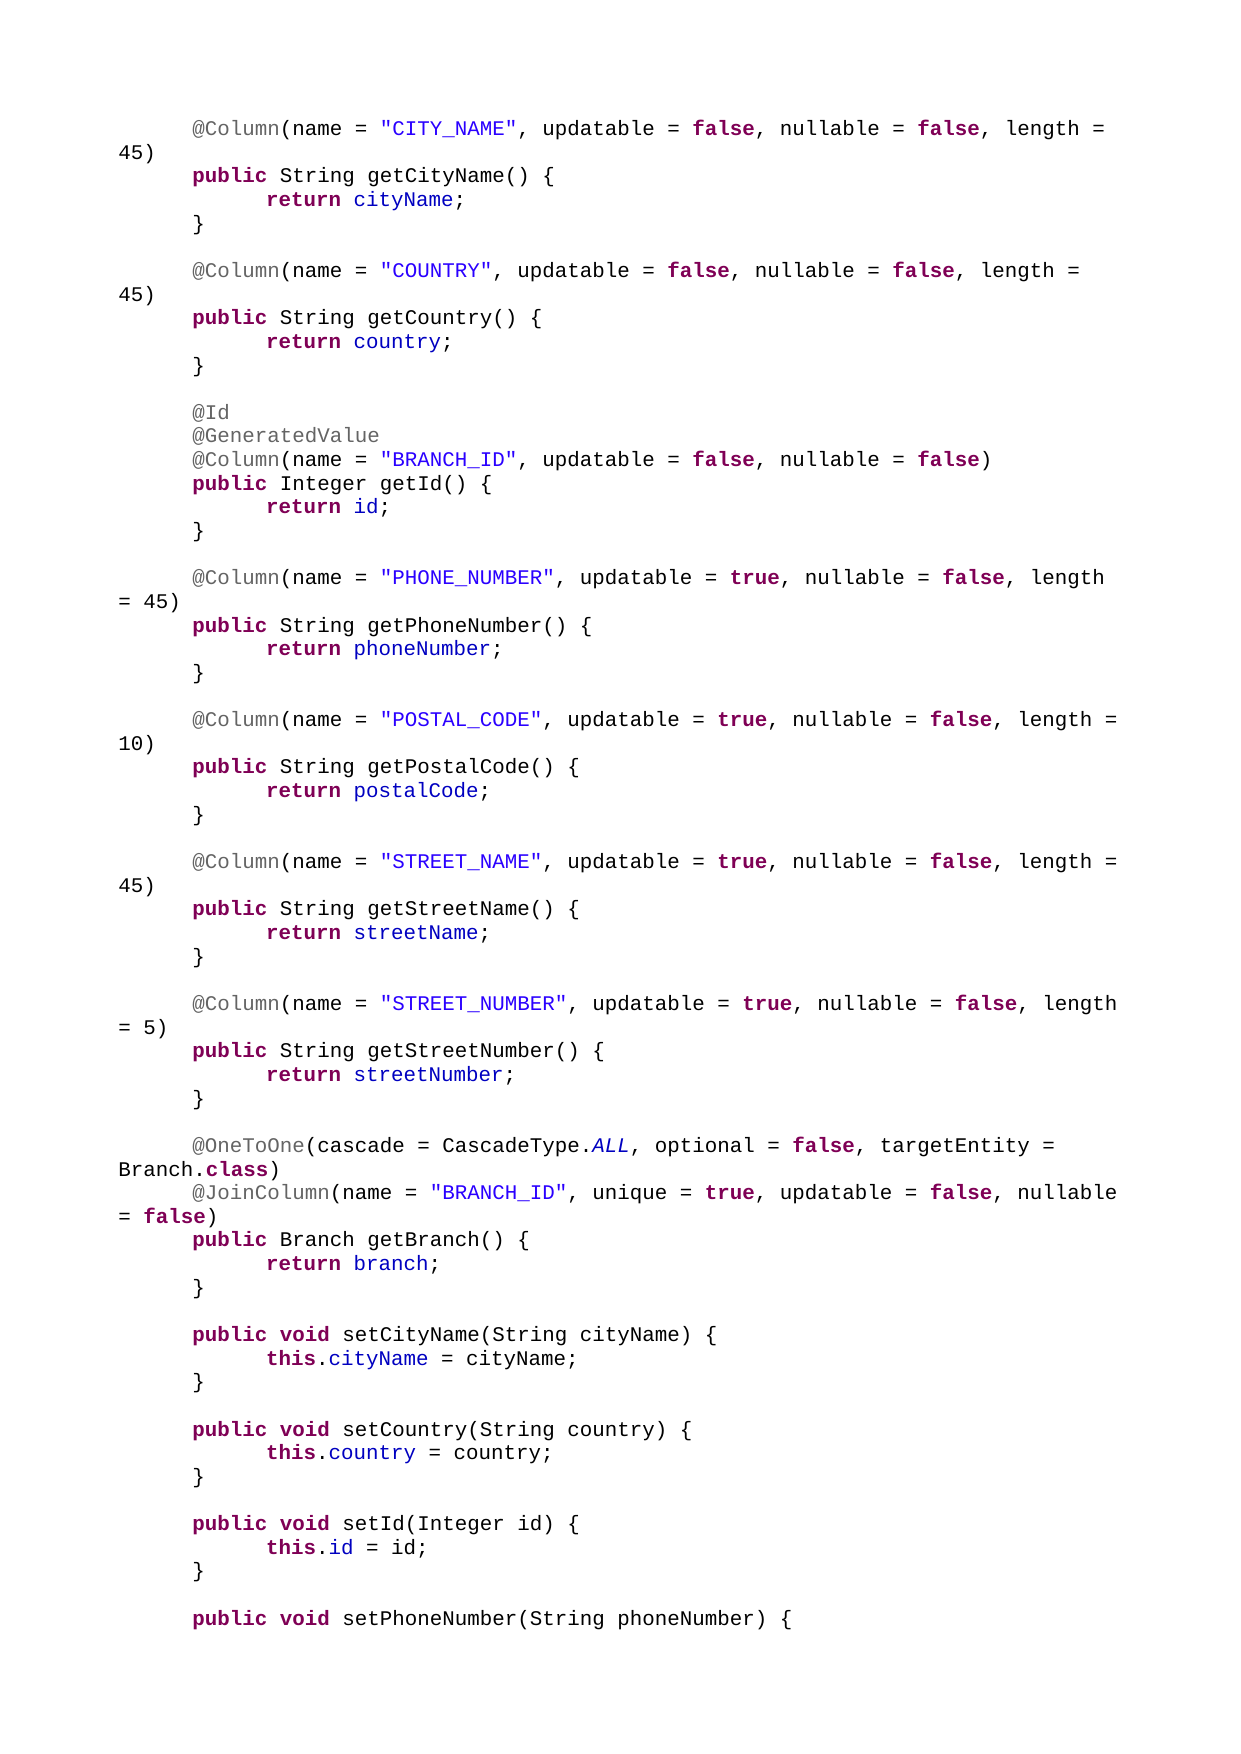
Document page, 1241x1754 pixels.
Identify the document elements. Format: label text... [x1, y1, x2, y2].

text return phoneNumber; [118, 638, 1122, 662]
text public String getStreetNumber() { [118, 1040, 1122, 1064]
text public void setPhoneNumber(String phoneNumber) { [118, 1608, 1122, 1631]
text } [118, 354, 1122, 378]
text @Column(name = "COUNTRY", updatable = false, nullable = false, length = 45) [118, 260, 1122, 307]
text public String getPhoneNumber() { [118, 615, 1122, 638]
text @Column(name = "POSTAL_CODE", updatable = true, nullable = false, length = 10) [118, 709, 1122, 757]
text } [118, 1466, 1122, 1489]
text @GeneratedValue [118, 426, 1122, 449]
text } [118, 1277, 1122, 1300]
text public void setCountry(String country) { [118, 1419, 1122, 1442]
text @Column(name = "STREET_NAME", updatable = true, nullable = false, length = 45) [118, 851, 1122, 898]
text return branch; [118, 1253, 1122, 1277]
text return country; [118, 331, 1122, 354]
text } [118, 662, 1122, 686]
text @Column(name = "STREET_NUMBER", updatable = true, nullable = false, length = 5) [118, 993, 1122, 1040]
text public Branch getBranch() { [118, 1229, 1122, 1253]
text } [118, 804, 1122, 827]
text this.cityName = cityName; [118, 1348, 1122, 1371]
text } [118, 1088, 1122, 1111]
text public String getCityName() { [118, 165, 1122, 189]
text return streetNumber; [118, 1064, 1122, 1088]
text @Column(name = "CITY_NAME", updatable = false, nullable = false, length = 45) [118, 118, 1122, 165]
text public String getStreetName() { [118, 898, 1122, 922]
text this.id = id; [118, 1537, 1122, 1561]
text return streetName; [118, 922, 1122, 946]
text } [118, 1371, 1122, 1395]
text public void setCityName(String cityName) { [118, 1324, 1122, 1348]
text public Integer getId() { [118, 473, 1122, 496]
text return postalCode; [118, 780, 1122, 804]
text } [118, 946, 1122, 969]
text @Id [118, 402, 1122, 426]
text return cityName; [118, 189, 1122, 213]
text @Column(name = "PHONE_NUMBER", updatable = true, nullable = false, length = 45) [118, 567, 1122, 615]
text public String getPostalCode() { [118, 757, 1122, 780]
text } [118, 520, 1122, 544]
text @Column(name = "BRANCH_ID", updatable = false, nullable = false) [118, 449, 1122, 473]
text } [118, 1561, 1122, 1584]
text this.country = country; [118, 1442, 1122, 1466]
text return id; [118, 496, 1122, 520]
text } [118, 213, 1122, 236]
text @JoinColumn(name = "BRANCH_ID", unique = true, updatable = false, nullable = false) [118, 1182, 1122, 1229]
text public String getCountry() { [118, 307, 1122, 331]
text @OneToOne(cascade = CascadeType.ALL, optional = false, targetEntity = Branch.class) [118, 1135, 1122, 1182]
text public void setId(Integer id) { [118, 1513, 1122, 1537]
